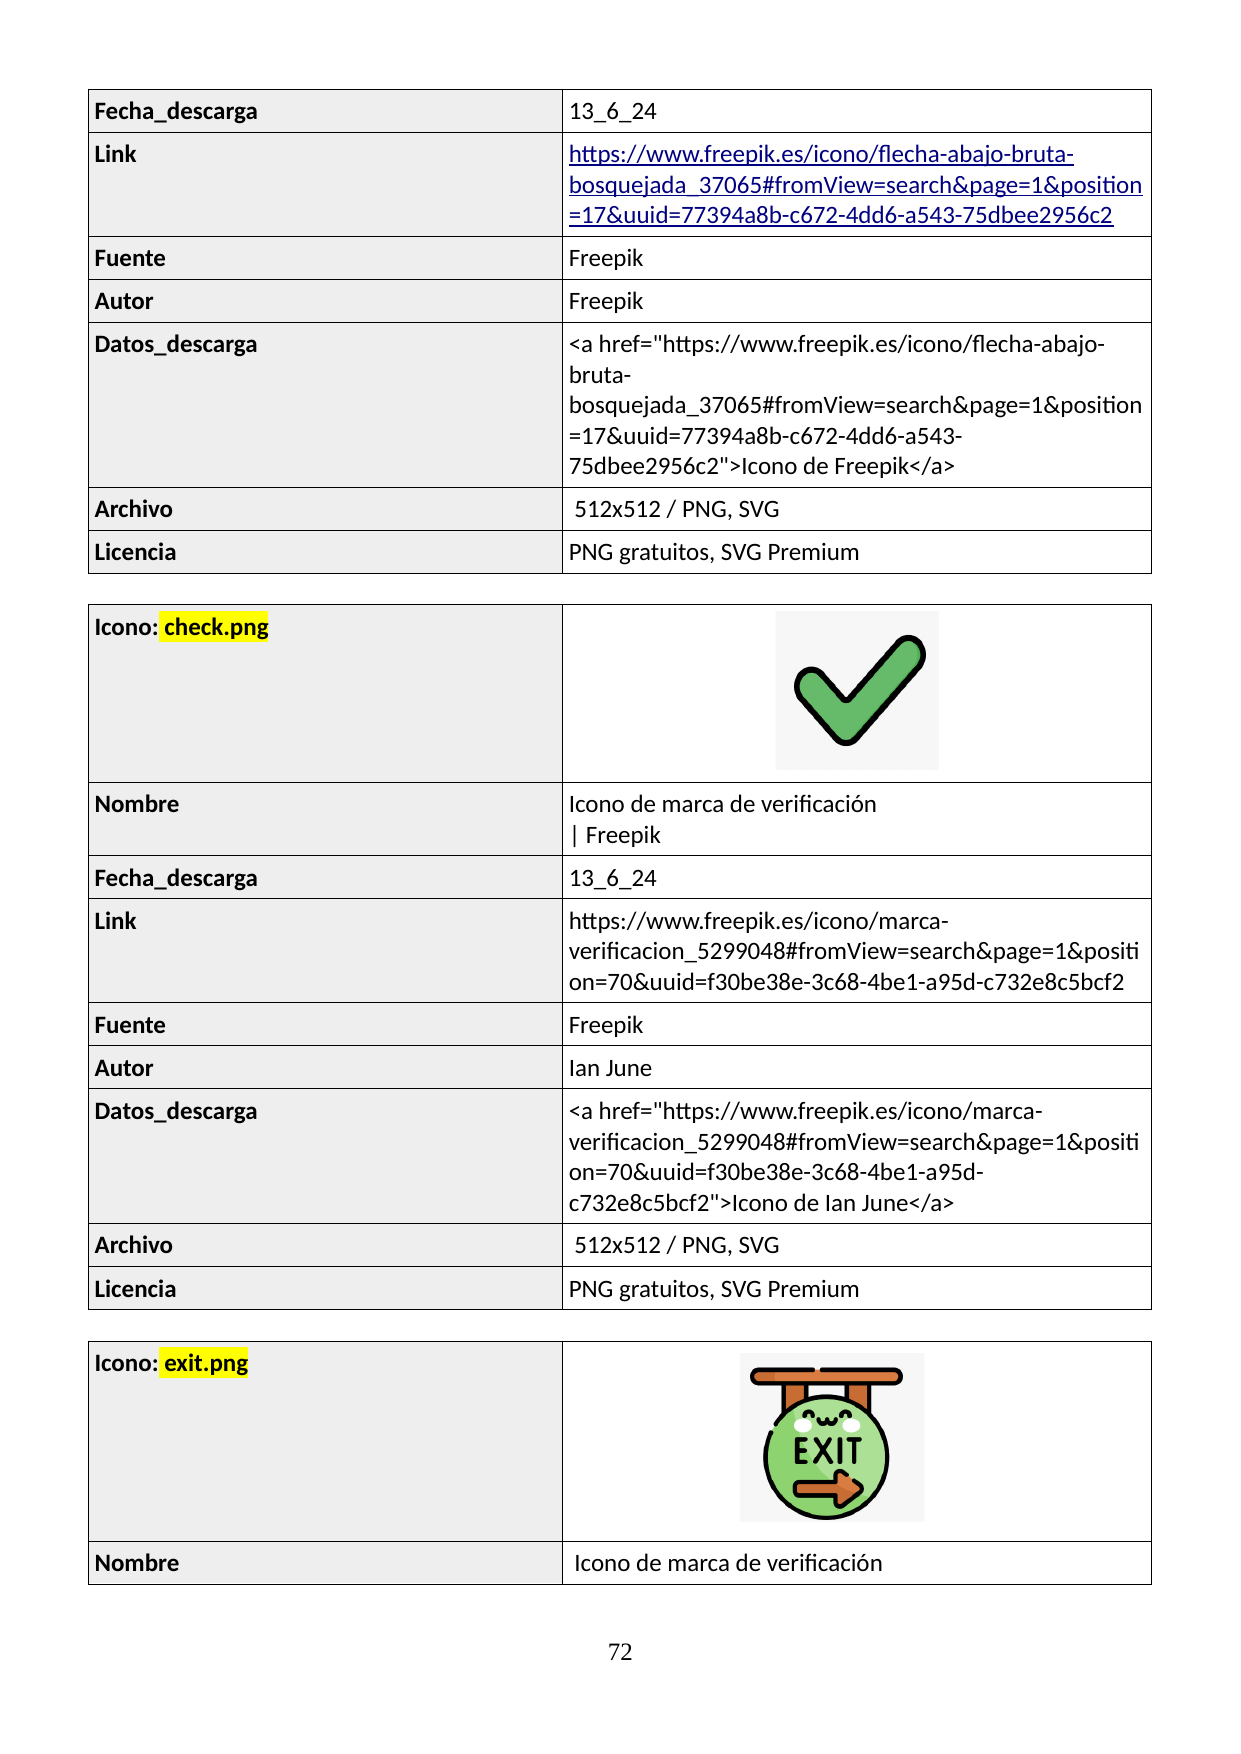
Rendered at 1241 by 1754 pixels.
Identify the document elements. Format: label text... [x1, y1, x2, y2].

table_cell Fuente [89, 1003, 562, 1045]
picture [775, 611, 939, 770]
table_cell Link [89, 133, 562, 236]
table_cell Freepik [563, 1003, 1151, 1045]
table_cell Licencia [89, 1267, 562, 1309]
table_header [563, 605, 1151, 782]
table_cell 512x512 / PNG, SVG [563, 1224, 1151, 1266]
picture [739, 1353, 925, 1522]
table_cell PNG gratuitos, SVG Premium [563, 1267, 1151, 1309]
table_cell Fecha_descarga [89, 90, 562, 132]
table_cell <a href="https://www.freepik.es/icono/marca-verificacion_5299048#fromView=search&page=1&position=70&uuid=f30be38e-3c68-4be1-a95d-c732e8c5bcf2">Icono de Ian June</a> [563, 1089, 1151, 1223]
table_cell Datos_descarga [89, 1089, 562, 1223]
table_cell Icono de marca de verificación | Freepik [563, 783, 1151, 855]
table_cell Icono de marca de verificación [563, 1542, 1151, 1583]
table_cell 13_6_24 [563, 90, 1151, 132]
table_cell Autor [89, 280, 562, 322]
table_cell Freepik [563, 237, 1151, 279]
table_cell Archivo [89, 488, 562, 530]
table_cell Ian June [563, 1046, 1151, 1088]
table_cell Nombre [89, 783, 562, 855]
table_cell Datos_descarga [89, 323, 562, 487]
table_header [563, 1342, 1151, 1541]
table_cell Link [89, 899, 562, 1002]
table_cell 512x512 / PNG, SVG [563, 488, 1151, 530]
table_cell Fuente [89, 237, 562, 279]
table_header Icono: check.png [89, 605, 562, 782]
table_cell <a href="https://www.freepik.es/icono/flecha-abajo-bruta-bosquejada_37065#fromView=search&page=1&position=17&uuid=77394a8b-c672-4dd6-a543-75dbee2956c2">Icono de Freepik</a> [563, 323, 1151, 487]
table_cell https://www.freepik.es/icono/flecha-abajo-bruta-bosquejada_37065#fromView=search&page=1&position=17&uuid=77394a8b-c672-4dd6-a543-75dbee2956c2 [563, 133, 1151, 236]
table_cell PNG gratuitos, SVG Premium [563, 531, 1151, 573]
table_cell Freepik [563, 280, 1151, 322]
table_cell Fecha_descarga [89, 856, 562, 898]
table_cell 13_6_24 [563, 856, 1151, 898]
table_cell Autor [89, 1046, 562, 1088]
table_header Icono: exit.png [89, 1342, 562, 1541]
table_cell Licencia [89, 531, 562, 573]
table_cell https://www.freepik.es/icono/marca-verificacion_5299048#fromView=search&page=1&position=70&uuid=f30be38e-3c68-4be1-a95d-c732e8c5bcf2 [563, 899, 1151, 1002]
table_cell Archivo [89, 1224, 562, 1266]
table_cell Nombre [89, 1542, 562, 1583]
